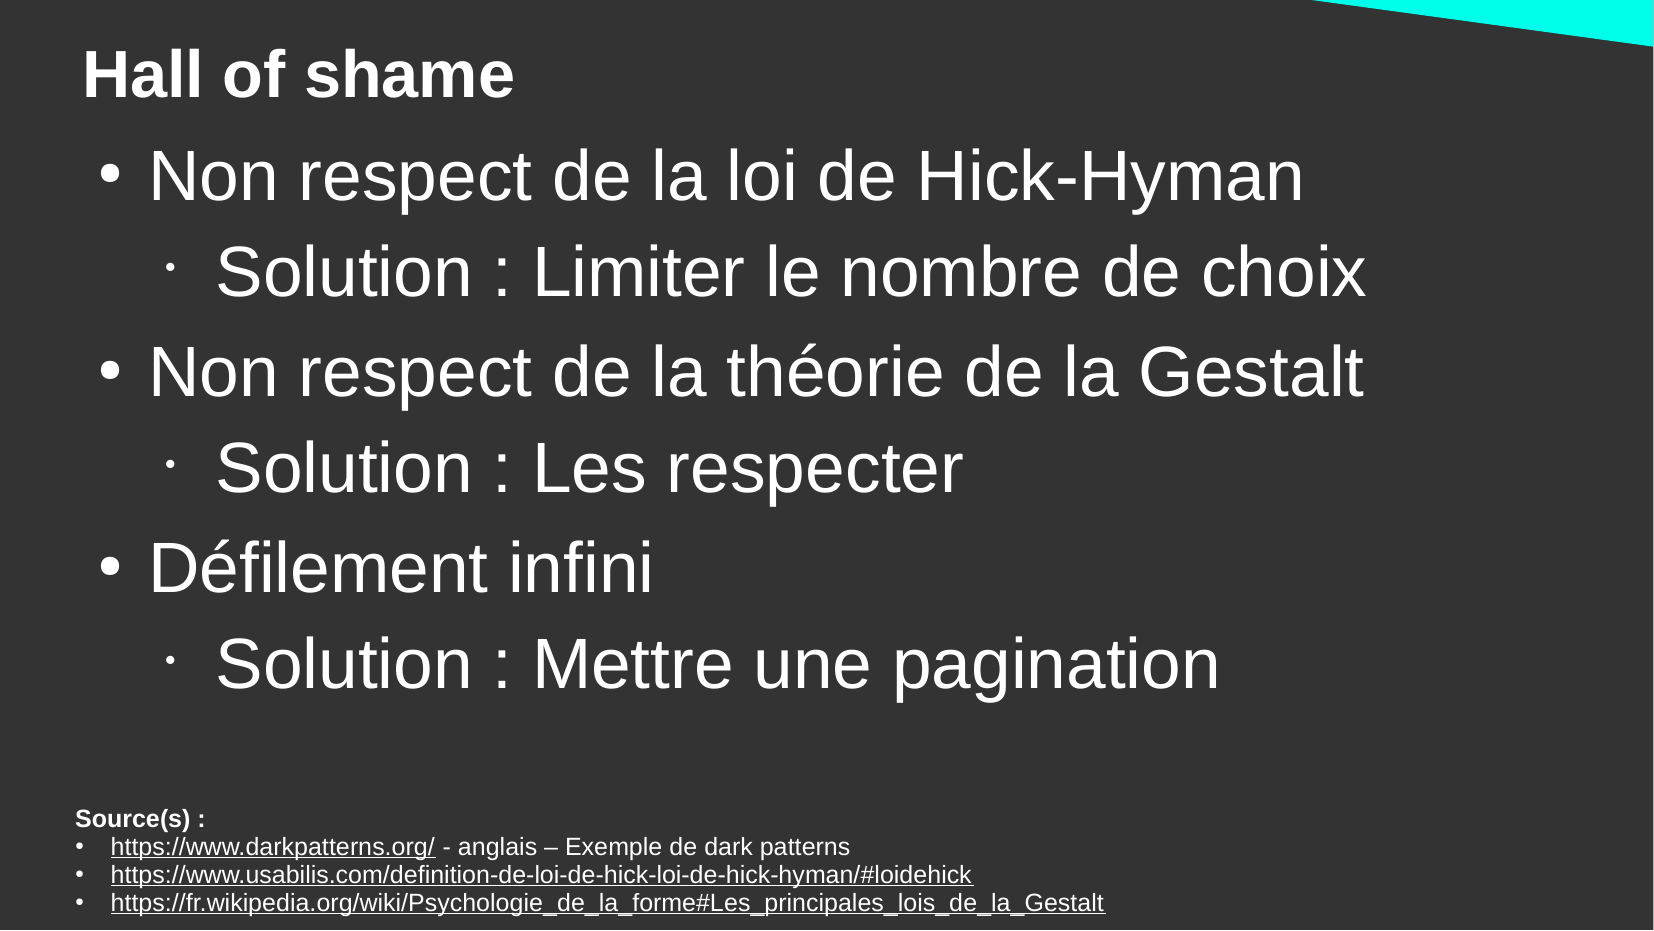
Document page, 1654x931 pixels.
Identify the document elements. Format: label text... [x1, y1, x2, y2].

list Non respect de la loi de Hick-Hyman Solution : Limiter le nombre de choix Non respect de la théorie de la Gestalt Solution : Les respecter Défilement infini Solution : Mettre une pagination [80, 135, 1620, 709]
text_box Source(s) : https://www.darkpatterns.org/ - anglais – Exemple de dark patterns https://www.usabilis.com/definition-de-loi-de-hick-loi-de-hick-hyman/#loidehick https://fr.wikipedia.org/wiki/Psychologie_de_la_forme#Les_principales_lois_de_la_Gestalt [60, 797, 1546, 925]
title Hall of shame [82, 37, 1571, 114]
text_box [1311, 0, 1654, 47]
